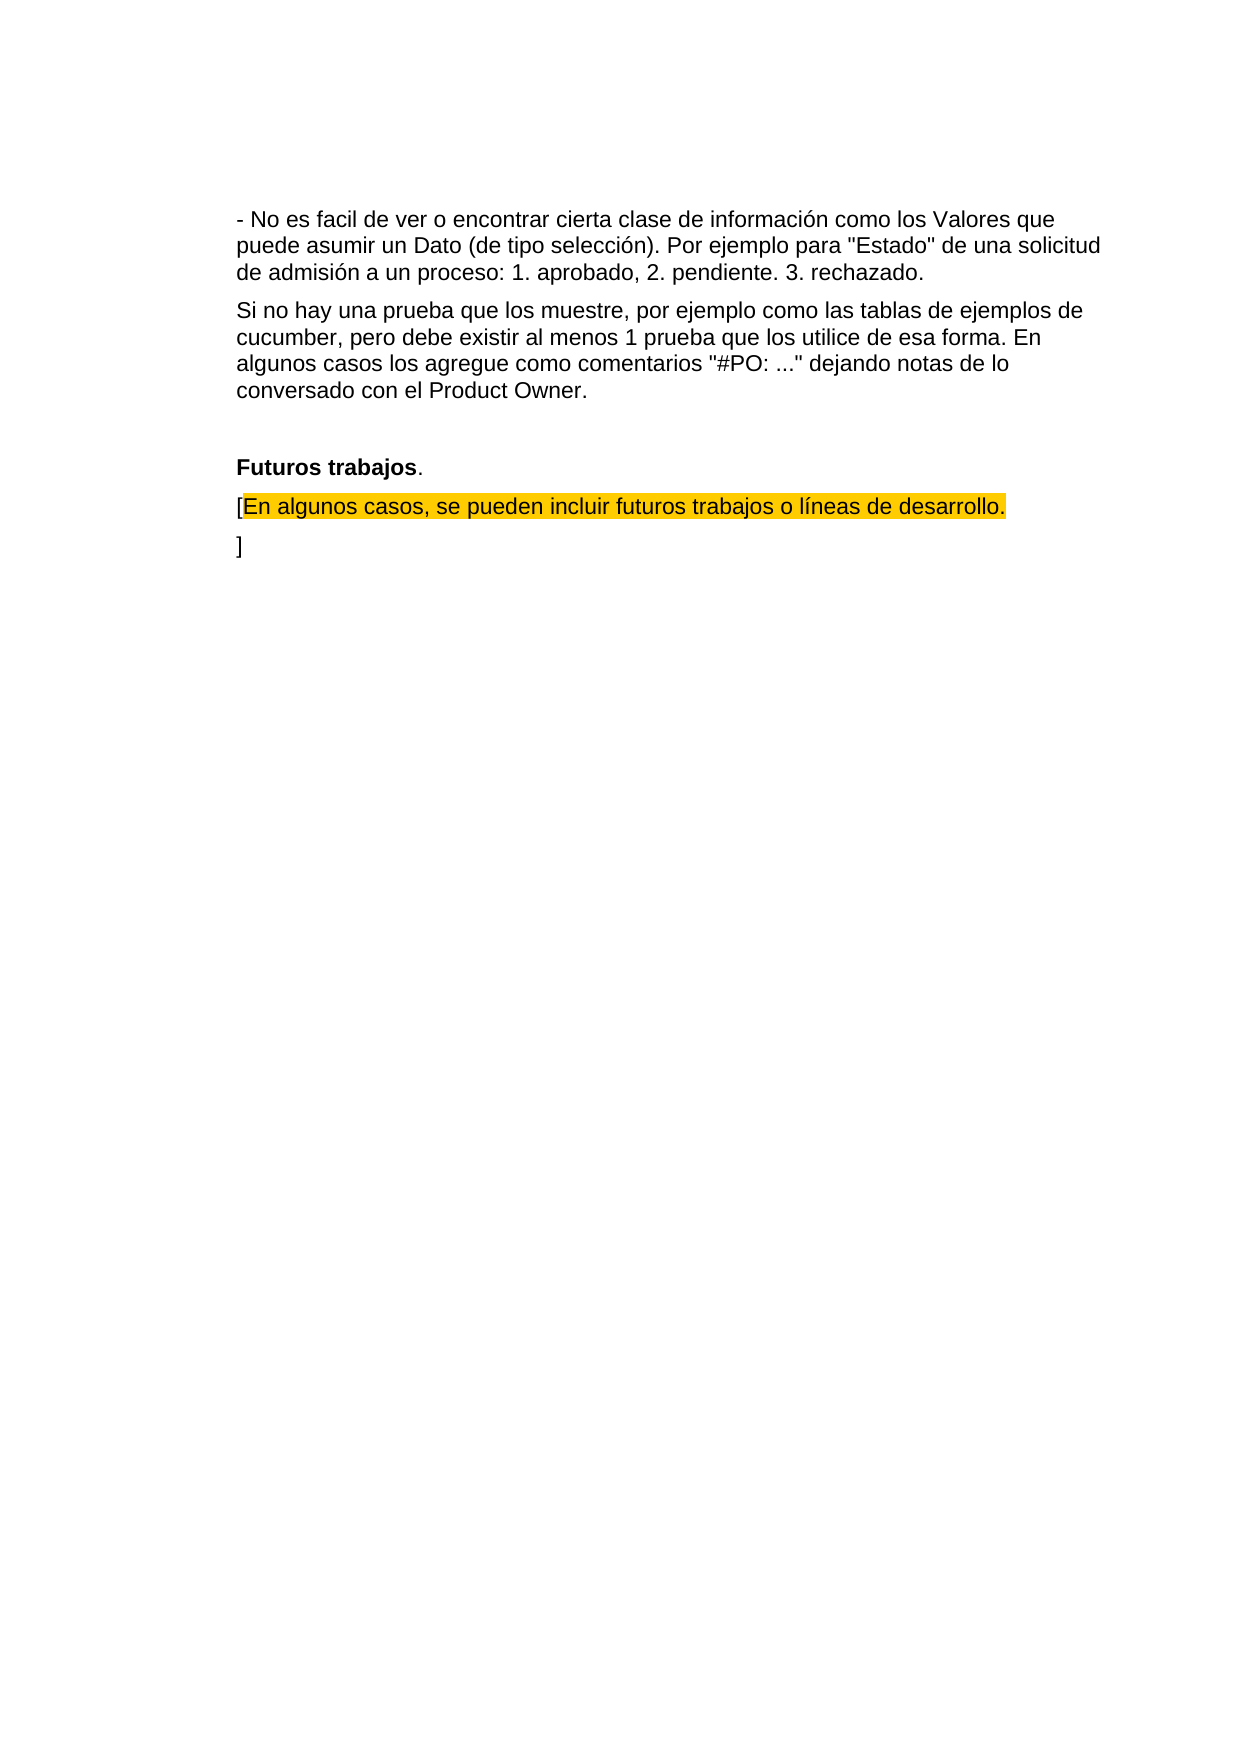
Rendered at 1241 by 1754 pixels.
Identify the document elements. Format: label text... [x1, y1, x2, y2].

text [En algunos casos, se pueden incluir futuros trabajos o líneas de desarrollo. [236, 493, 1122, 519]
text ] [236, 532, 1122, 558]
text Si no hay una prueba que los muestre, por ejemplo como las tablas de ejemplos de cucumber, pero debe existir al menos 1 prueba que los utilice de esa forma. En algunos casos los agregue como comentarios "#PO: ..." dejando notas de lo conversado con el Product Owner. [236, 297, 1122, 403]
text Futuros trabajos. [236, 454, 1122, 481]
text - No es facil de ver o encontrar cierta clase de información como los Valores que puede asumir un Dato (de tipo selección). Por ejemplo para "Estado" de una solicitud de admisión a un proceso: 1. aprobado, 2. pendiente. 3. rechazado. [236, 206, 1122, 285]
